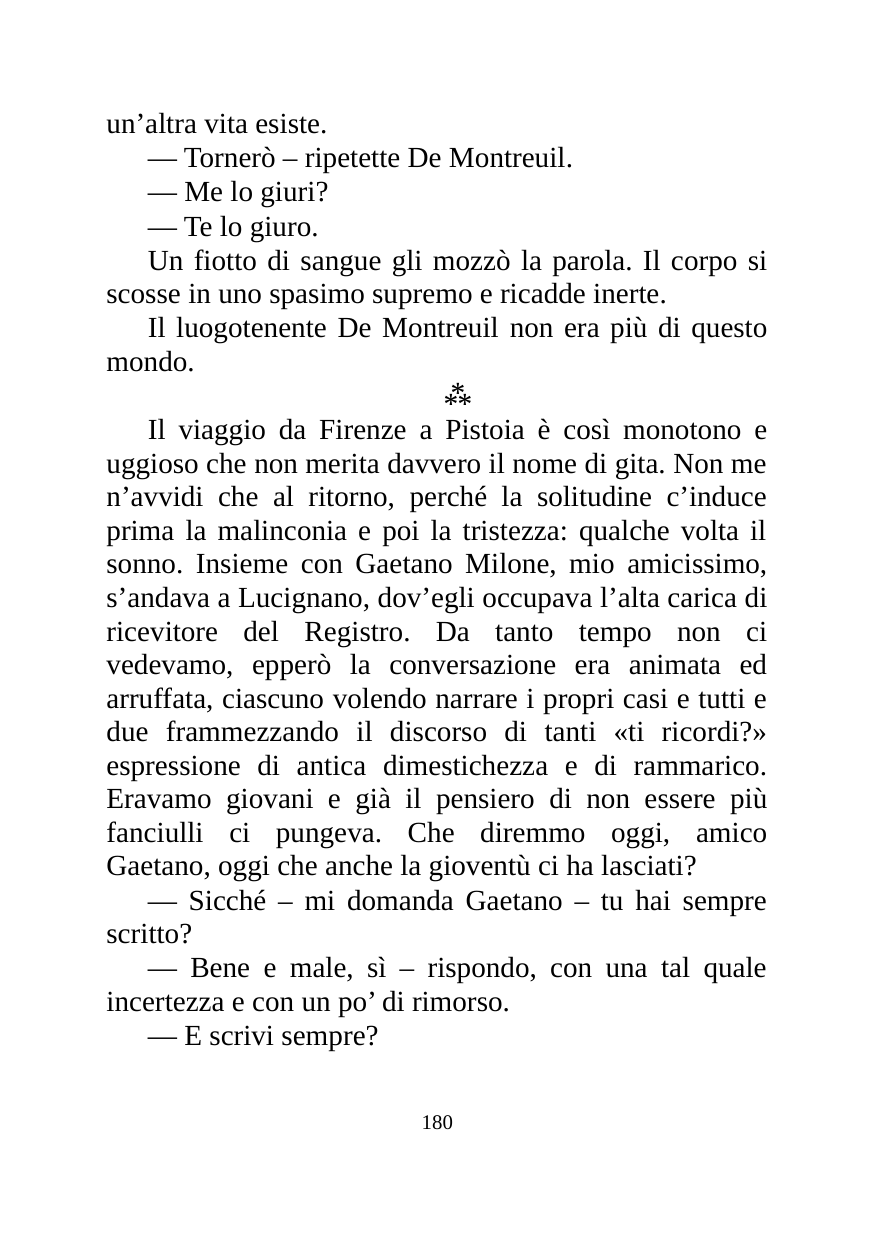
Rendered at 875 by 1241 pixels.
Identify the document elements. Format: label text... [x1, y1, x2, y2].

text Il luogotenente De Montreuil non era più di questo mondo. [106, 311, 768, 378]
text — E scrivi sempre? [106, 1018, 768, 1052]
text Il viaggio da Firenze a Pistoia è così monotono e uggioso che non merita davvero il nome di gita. Non me n’avvidi che al ritorno, perché la solitudine c’induce prima la malinconia e poi la tristezza: qualche volta il sonno. Insieme con Gaetano Milone, mio amicissimo, s’andava a Lucignano, dov’egli occupava l’alta carica di ricevitore del Registro. Da tanto tempo non ci vedevamo, epperò la conversazione era animata ed arruffata, ciascuno volendo narrare i propri casi e tutti e due frammezzando il discorso di tanti «ti ricordi?» espressione di antica dimestichezza e di rammarico. Eravamo giovani e già il pensiero di non essere più fanciulli ci pungeva. Che diremmo oggi, amico Gaetano, oggi che anche la gioventù ci ha lasciati? [106, 412, 768, 882]
text — Sicché – mi domanda Gaetano – tu hai sempre scritto? [106, 883, 768, 950]
text — Te lo giuro. [106, 209, 768, 242]
text Un fiotto di sangue gli mozzò la parola. Il corpo si scosse in uno spasimo supremo e ricadde inerte. [106, 243, 768, 310]
text ⁂ [106, 378, 768, 412]
text un’altra vita esiste. [106, 106, 768, 140]
text — Tornerò – ripetette De Montreuil. [106, 140, 768, 174]
text — Me lo giuri? [106, 174, 768, 208]
text — Bene e male, sì – rispondo, con una tal quale incertezza e con un po’ di rimorso. [106, 950, 768, 1017]
